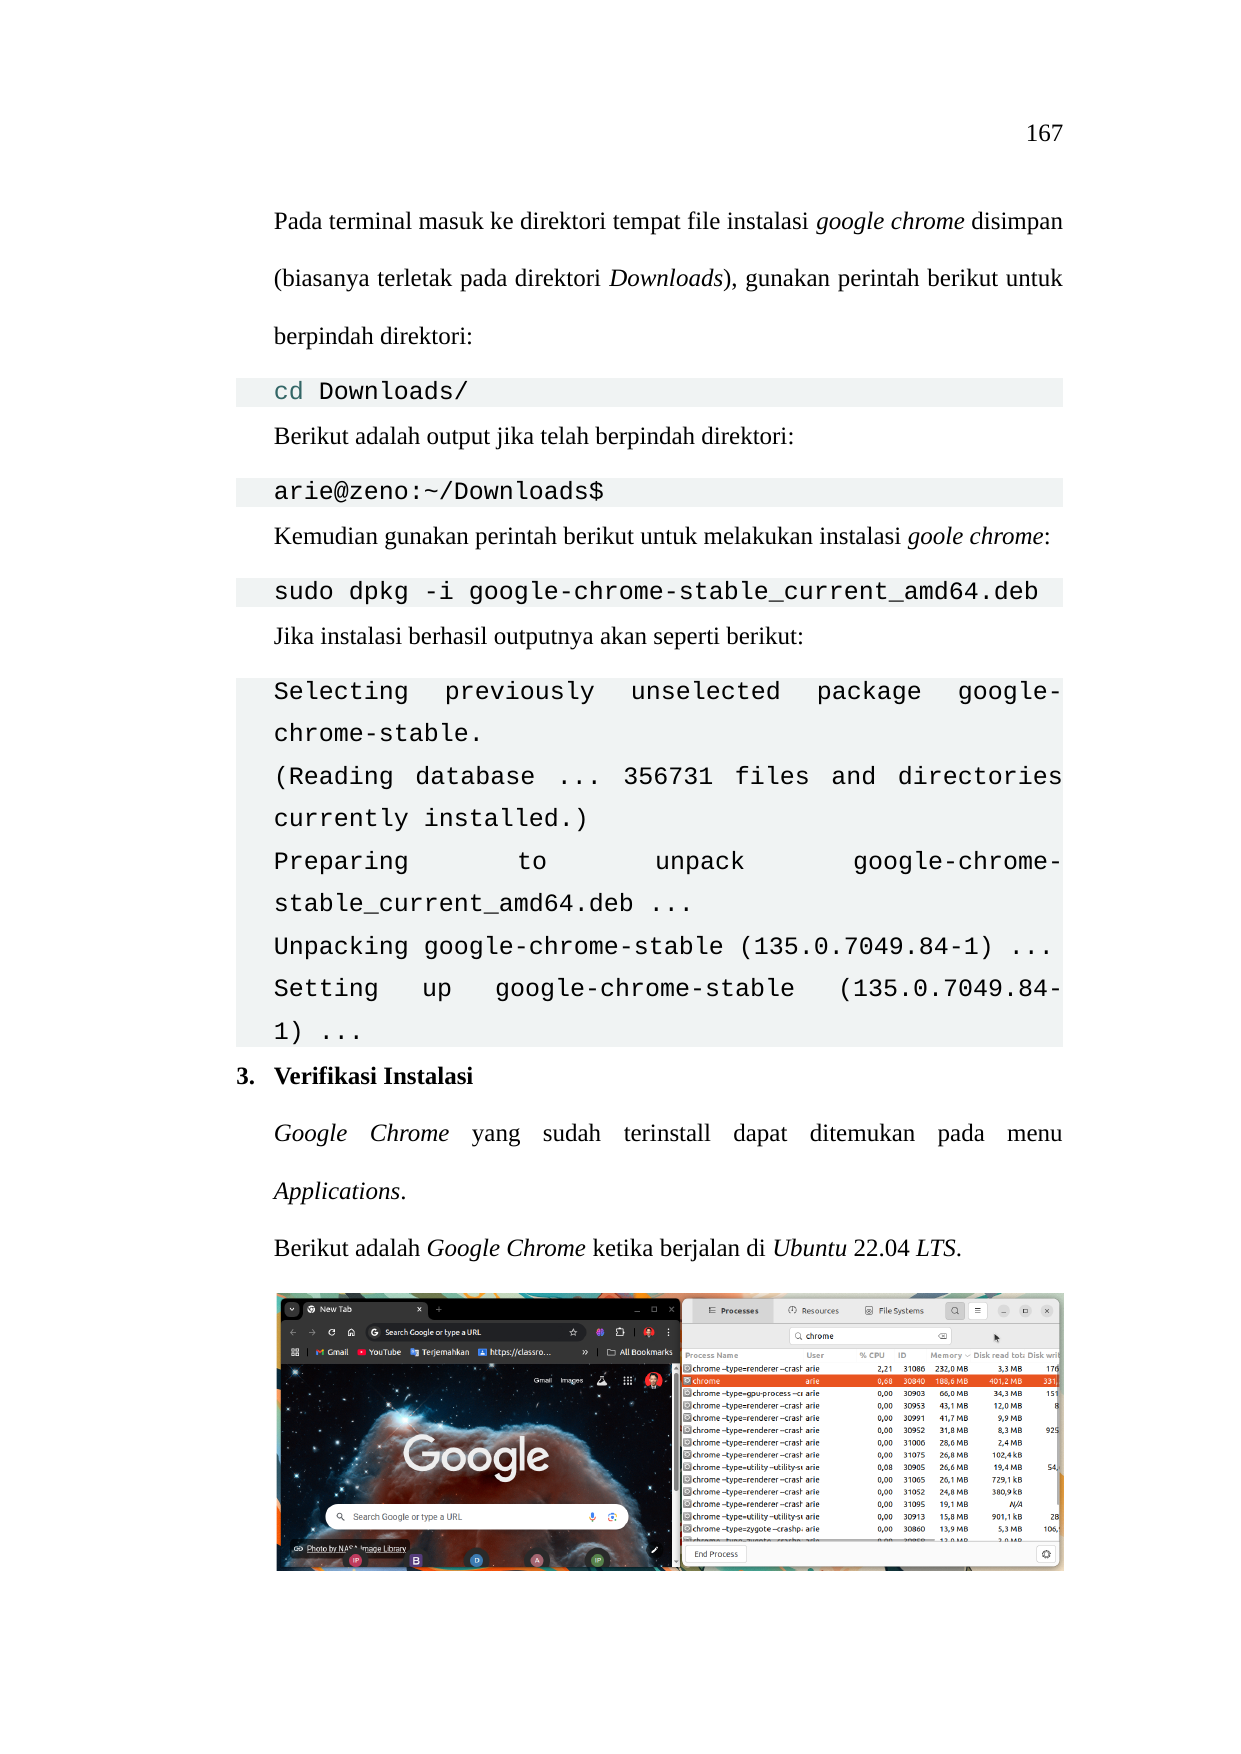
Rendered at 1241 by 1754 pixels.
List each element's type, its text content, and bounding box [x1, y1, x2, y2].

list sudo dpkg -i google-chrome-stable_current_amd64.deb [236, 578, 1063, 607]
list Berikut adalah Google Chrome ketika berjalan di Ubuntu 22.04 LTS. [236, 1233, 1063, 1262]
list Verifikasi Instalasi [236, 1061, 1063, 1090]
list Jika instalasi berhasil outputnya akan seperti berikut: [236, 621, 1063, 650]
list Unpacking google-chrome-stable (135.0.7049.84-1) ... [236, 933, 1063, 962]
list arie@zeno:~/Downloads$ [236, 478, 1063, 507]
list Selecting previously unselected package google-chrome-stable. [236, 678, 1063, 749]
list Berikut adalah output jika telah berpindah direktori: [236, 421, 1063, 450]
list Kemudian gunakan perintah berikut untuk melakukan instalasi goole chrome: [236, 521, 1063, 550]
picture [276, 1293, 1064, 1571]
list Preparing to unpack google-chrome-stable_current_amd64.deb ... [236, 848, 1063, 919]
list Pada terminal masuk ke direktori tempat file instalasi google chrome disimpan (biasanya terletak pada direktori Downloads), gunakan perintah berikut untuk berpindah direktori: [236, 206, 1063, 350]
list Setting up google-chrome-stable (135.0.7049.84-1) ... [236, 976, 1063, 1047]
list (Reading database ... 356731 files and directories currently installed.) [236, 763, 1063, 834]
list cd Downloads/ [236, 378, 1063, 407]
list Google Chrome yang sudah terinstall dapat ditemukan pada menu Applications. [236, 1118, 1063, 1205]
